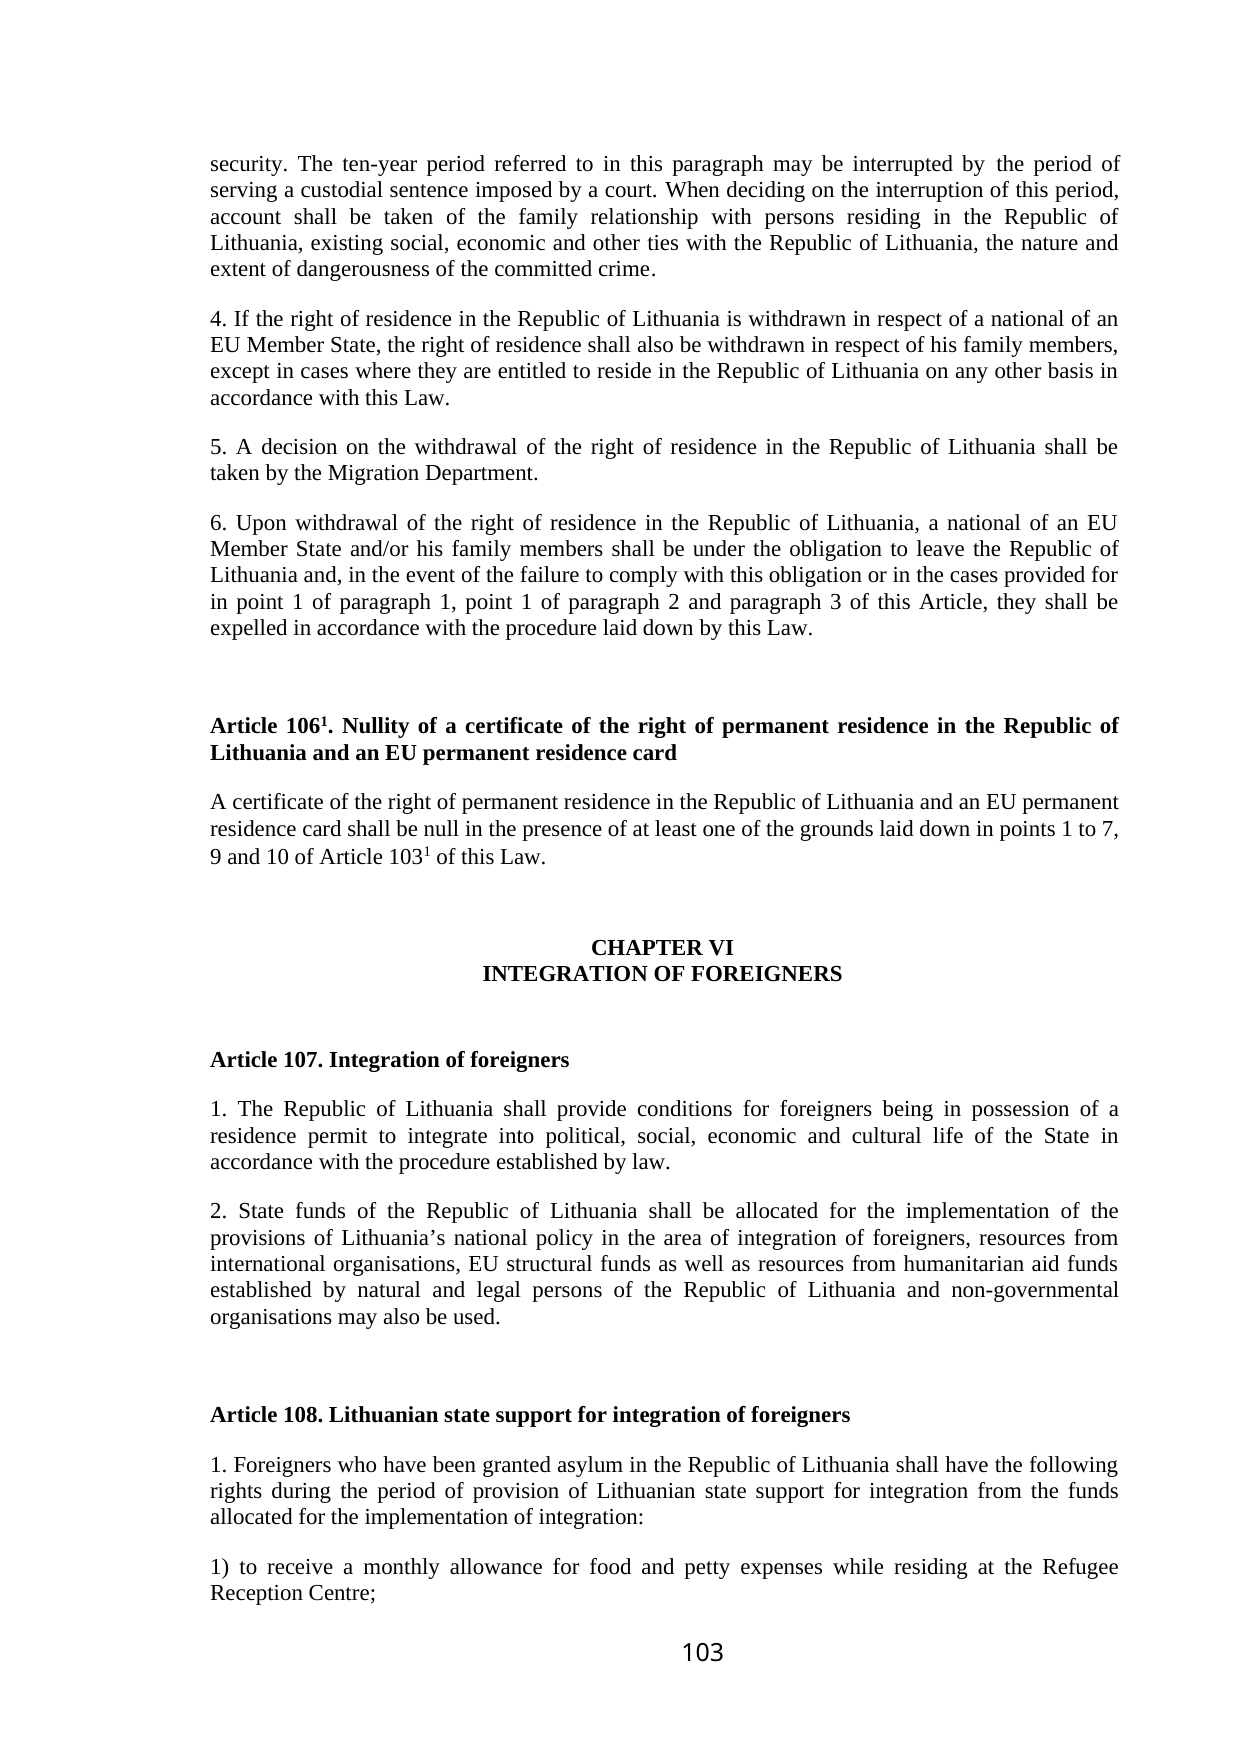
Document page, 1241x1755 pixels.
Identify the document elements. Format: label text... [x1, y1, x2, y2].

text 1) to receive a monthly allowance for food and petty expenses while residing at the Refugee Reception Centre; [210, 1553, 1120, 1605]
text security. The ten-year period referred to in this paragraph may be interrupted by the period of serving a custodial sentence imposed by a court. When deciding on the interruption of this period, account shall be taken of the family relationship with persons residing in the Republic of Lithuania, existing social, economic and other ties with the Republic of Lithuania, the nature and extent of dangerousness of the committed crime. [210, 150, 1120, 282]
text 2. State funds of the Republic of Lithuania shall be allocated for the implementation of the provisions of Lithuania’s national policy in the area of integration of foreigners, resources from international organisations, EU structural funds as well as resources from humanitarian aid funds established by natural and legal persons of the Republic of Lithuania and non-governmental organisations may also be used. [210, 1197, 1120, 1329]
text 1. The Republic of Lithuania shall provide conditions for foreigners being in possession of a residence permit to integrate into political, social, economic and cultural life of the State in accordance with the procedure established by law. [210, 1096, 1120, 1174]
text Article 108. Lithuanian state support for integration of foreigners [210, 1401, 1120, 1428]
text A certificate of the right of permanent residence in the Republic of Lithuania and an EU permanent residence card shall be null in the presence of at least one of the grounds laid down in points 1 to 7, 9 and 10 of Article 1031 of this Law. [210, 788, 1120, 870]
text 4. If the right of residence in the Republic of Lithuania is withdrawn in respect of a national of an EU Member State, the right of residence shall also be withdrawn in respect of his family members, except in cases where they are entitled to reside in the Republic of Lithuania on any other basis in accordance with this Law. [210, 305, 1120, 410]
text 6. Upon withdrawal of the right of residence in the Republic of Lithuania, a national of an EU Member State and/or his family members shall be under the obligation to leave the Republic of Lithuania and, in the event of the failure to comply with this obligation or in the cases provided for in point 1 of paragraph 1, point 1 of paragraph 2 and paragraph 3 of this Article, they shall be expelled in accordance with the procedure laid down by this Law. [210, 509, 1120, 640]
text Article 1061. Nullity of a certificate of the right of permanent residence in the Republic of Lithuania and an EU permanent residence card [210, 713, 1120, 765]
text CHAPTER VI [210, 934, 1120, 960]
text Article 107. Integration of foreigners [210, 1046, 1120, 1073]
text INTEGRATION OF FOREIGNERS [210, 960, 1120, 987]
text 5. A decision on the withdrawal of the right of residence in the Republic of Lithuania shall be taken by the Migration Department. [210, 433, 1120, 486]
text 1. Foreigners who have been granted asylum in the Republic of Lithuania shall have the following rights during the period of provision of Lithuanian state support for integration from the funds allocated for the implementation of integration: [210, 1451, 1120, 1530]
